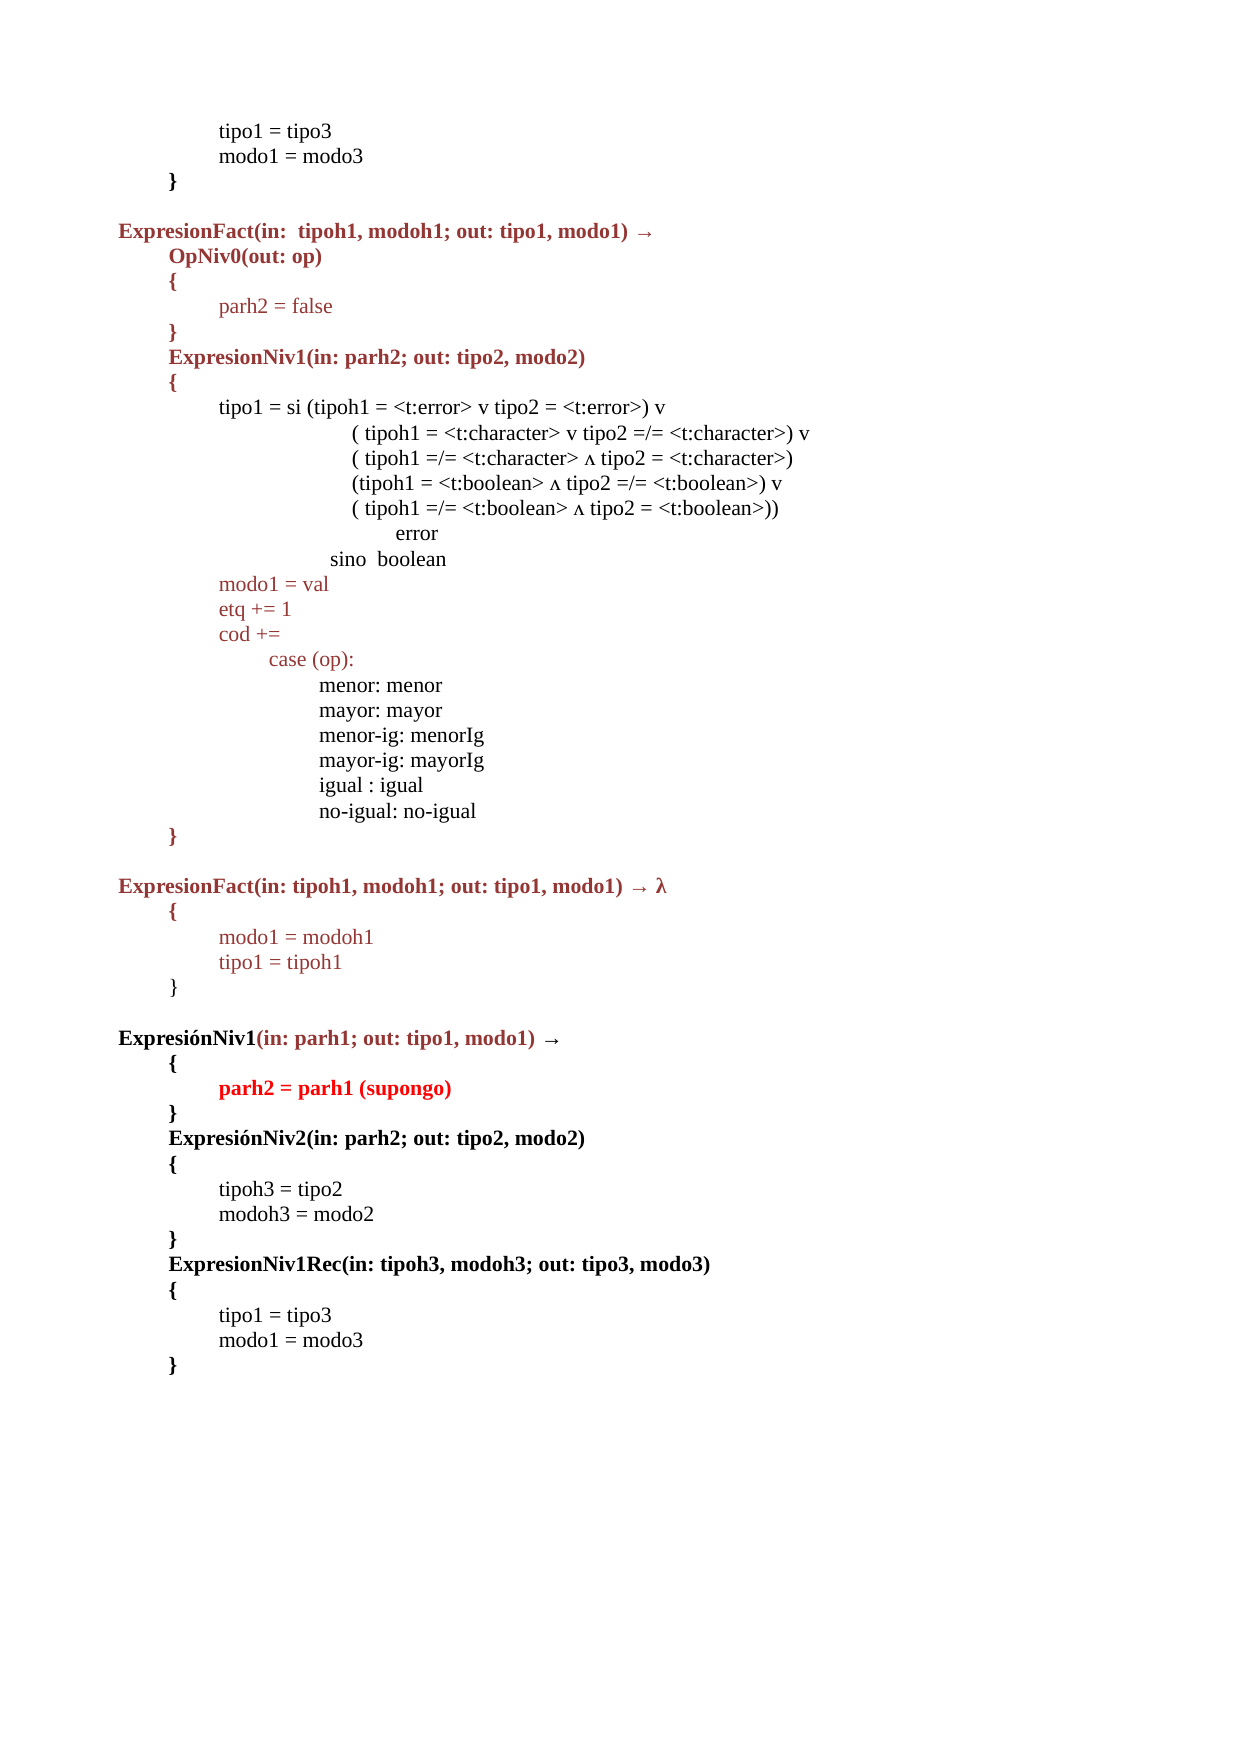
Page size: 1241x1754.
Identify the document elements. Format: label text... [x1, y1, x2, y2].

text modoh3 = modo2 [168, 1201, 1122, 1226]
text { [168, 898, 1122, 924]
text cod += [168, 621, 1122, 646]
text ( tipoh1 = <t:character> v tipo2 =/= <t:character>) v [168, 419, 1122, 445]
text ExpresionNiv1(in: parh2; out: tipo2, modo2) [168, 344, 1122, 369]
text mayor: mayor [118, 697, 1122, 722]
text modo1 = val [168, 571, 1122, 596]
text tipoh3 = tipo2 [168, 1176, 1122, 1201]
text } [168, 1226, 1122, 1251]
text modo1 = modo3 [168, 143, 1122, 168]
text ExpresionFact(in: tipoh1, modoh1; out: tipo1, modo1) → λ [118, 873, 1122, 898]
text } [168, 168, 1122, 194]
text ( tipoh1 =/= <t:character> ᴧ tipo2 = <t:character>) [168, 445, 1122, 470]
text no-igual: no-igual [118, 798, 1122, 823]
text (tipoh1 = <t:boolean> ᴧ tipo2 =/= <t:boolean>) v [168, 470, 1122, 495]
text modo1 = modo3 [168, 1327, 1122, 1352]
text { [168, 1277, 1122, 1302]
text etq += 1 [168, 596, 1122, 621]
text tipo1 = tipoh1 [168, 949, 1122, 974]
text OpNiv0(out: op) [118, 243, 1122, 268]
text modo1 = modoh1 [168, 924, 1122, 949]
text } [168, 823, 1122, 848]
text ( tipoh1 =/= <t:boolean> ᴧ tipo2 = <t:boolean>)) [168, 495, 1122, 520]
text tipo1 = tipo3 [168, 1302, 1122, 1327]
text ExpresionFact(in: tipoh1, modoh1; out: tipo1, modo1) → [118, 218, 1122, 243]
text { [168, 268, 1122, 293]
text } [168, 974, 1122, 999]
text tipo1 = tipo3 [168, 118, 1122, 143]
text parh2 = parh1 (supongo) [168, 1075, 1122, 1100]
text ExpresiónNiv1(in: parh1; out: tipo1, modo1) → [118, 1024, 1122, 1050]
text { [168, 1050, 1122, 1075]
text parh2 = false [168, 293, 1122, 319]
text igual : igual [118, 772, 1122, 798]
text sino boolean [168, 546, 1122, 571]
text ExpresionNiv1Rec(in: tipoh3, modoh3; out: tipo3, modo3) [168, 1251, 1122, 1277]
text { [168, 1151, 1122, 1176]
text tipo1 = si (tipoh1 = <t:error> v tipo2 = <t:error>) v [168, 394, 1122, 419]
text menor: menor [118, 672, 1122, 697]
text menor-ig: menorIg [118, 722, 1122, 747]
text ExpresiónNiv2(in: parh2; out: tipo2, modo2) [168, 1125, 1122, 1151]
text case (op): [168, 646, 1122, 672]
text { [168, 369, 1122, 394]
text } [168, 1100, 1122, 1125]
text } [168, 1352, 1122, 1377]
text error [168, 520, 1122, 546]
text } [168, 319, 1122, 344]
text mayor-ig: mayorIg [118, 747, 1122, 772]
